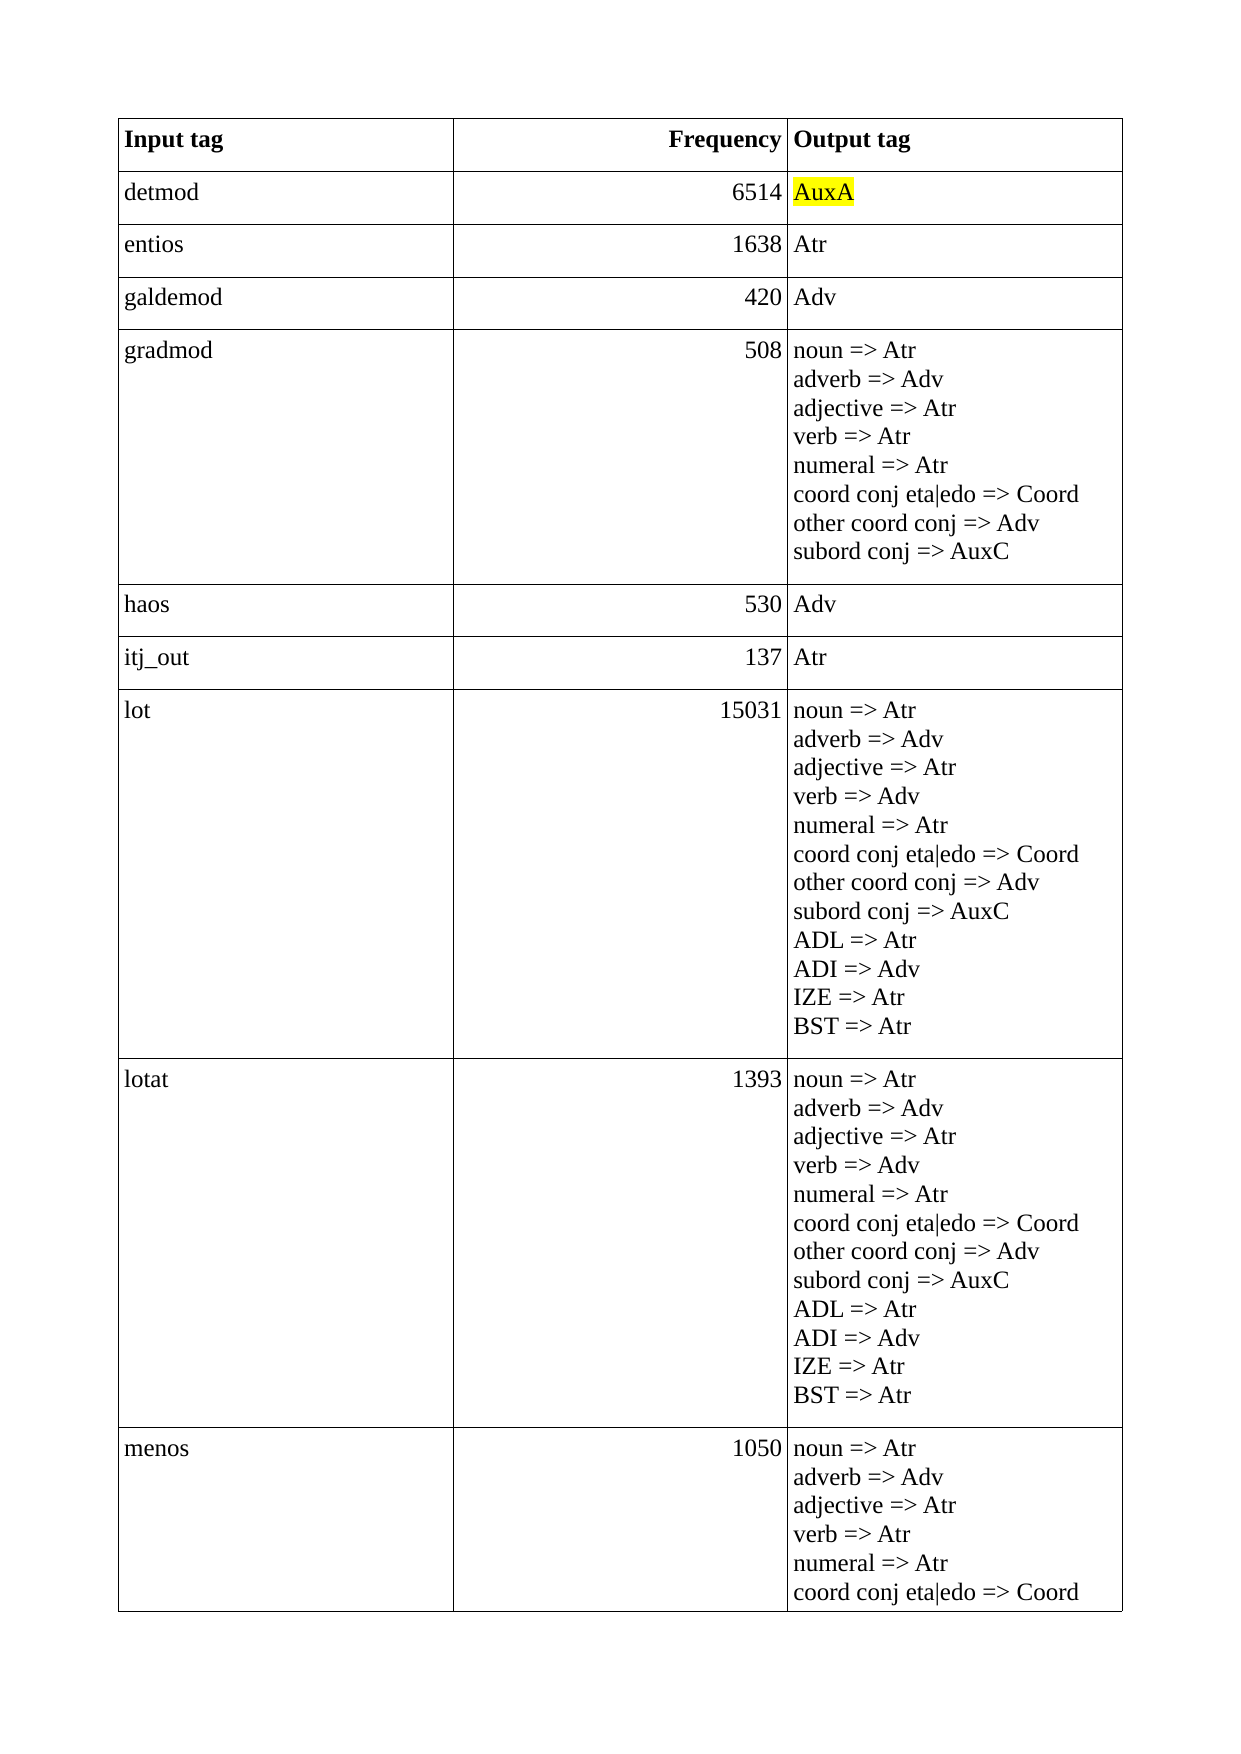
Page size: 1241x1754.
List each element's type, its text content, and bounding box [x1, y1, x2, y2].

table_cell detmod [119, 172, 453, 224]
table_header Frequency [454, 119, 787, 171]
table_cell 1050 [454, 1428, 787, 1611]
table_cell 508 [454, 330, 787, 583]
table_cell 137 [454, 637, 787, 689]
table_cell menos [119, 1428, 453, 1611]
table_cell 420 [454, 278, 787, 329]
table_cell galdemod [119, 278, 453, 329]
table_cell itj_out [119, 637, 453, 689]
table_header Input tag [119, 119, 453, 171]
table_cell haos [119, 585, 453, 636]
table_cell 6514 [454, 172, 787, 224]
table_cell Adv [788, 278, 1122, 329]
table_cell Adv [788, 585, 1122, 636]
table_cell noun => Atr adverb => Adv adjective => Atr verb => Adv numeral => Atr coord conj eta|edo => Coord other coord conj => Adv subord conj => AuxC ADL => Atr ADI => Adv IZE => Atr BST => Atr [788, 690, 1122, 1058]
table_cell lot [119, 690, 453, 1058]
table_cell lotat [119, 1059, 453, 1427]
table_cell 15031 [454, 690, 787, 1058]
table_cell noun => Atr adverb => Adv adjective => Atr verb => Atr numeral => Atr coord conj eta|edo => Coord [788, 1428, 1122, 1611]
table_cell 1638 [454, 225, 787, 277]
table_cell gradmod [119, 330, 453, 583]
table_cell Atr [788, 637, 1122, 689]
table_cell AuxA [788, 172, 1122, 224]
table_cell 1393 [454, 1059, 787, 1427]
table_cell noun => Atr adverb => Adv adjective => Atr verb => Adv numeral => Atr coord conj eta|edo => Coord other coord conj => Adv subord conj => AuxC ADL => Atr ADI => Adv IZE => Atr BST => Atr [788, 1059, 1122, 1427]
table_cell Atr [788, 225, 1122, 277]
table_cell entios [119, 225, 453, 277]
table_header Output tag [788, 119, 1122, 171]
table_cell 530 [454, 585, 787, 636]
table_cell noun => Atr adverb => Adv adjective => Atr verb => Atr numeral => Atr coord conj eta|edo => Coord other coord conj => Adv subord conj => AuxC [788, 330, 1122, 583]
